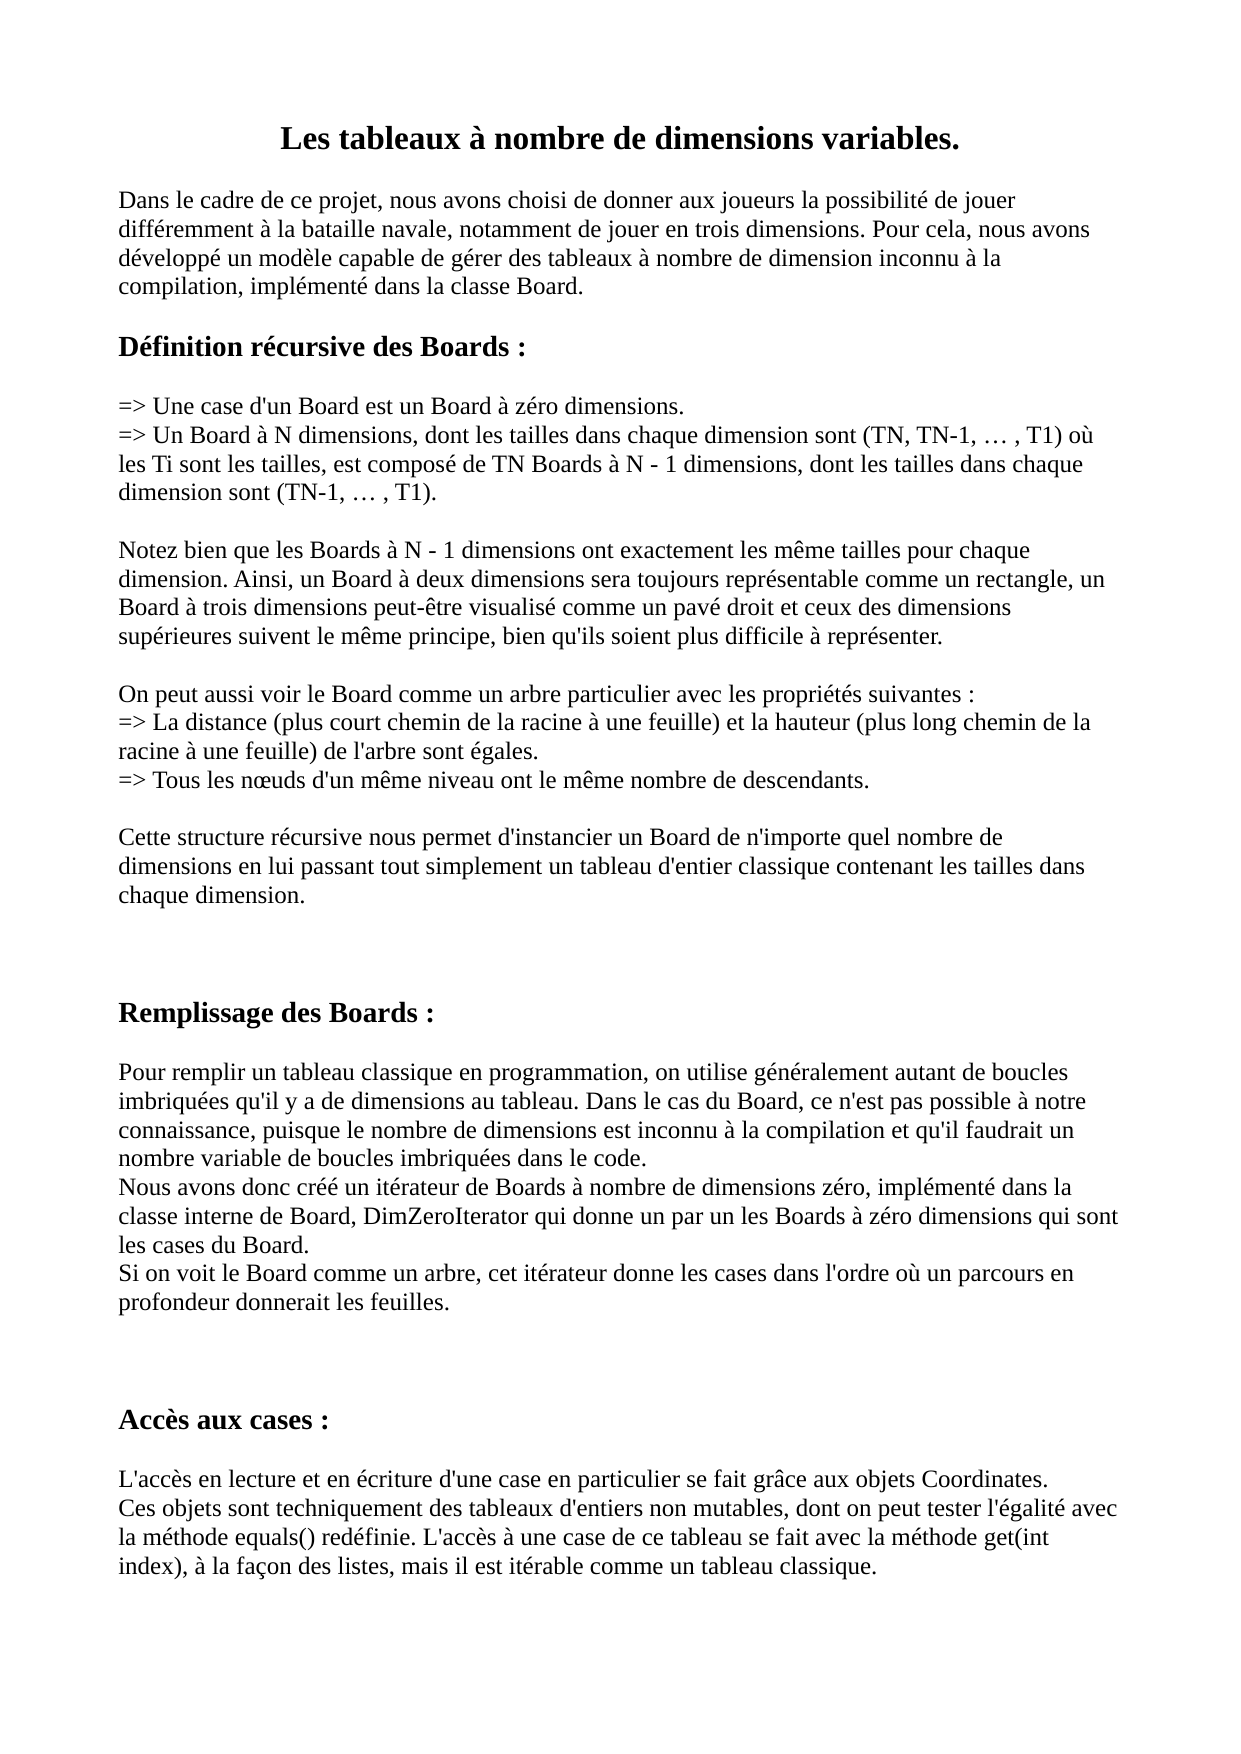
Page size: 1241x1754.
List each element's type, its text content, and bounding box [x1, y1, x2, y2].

text L'accès en lecture et en écriture d'une case en particulier se fait grâce aux objets Coordinates. [118, 1464, 1122, 1493]
text => La distance (plus court chemin de la racine à une feuille) et la hauteur (plus long chemin de la racine à une feuille) de l'arbre sont égales. [118, 707, 1122, 765]
text Pour remplir un tableau classique en programmation, on utilise généralement autant de boucles imbriquées qu'il y a de dimensions au tableau. Dans le cas du Board, ce n'est pas possible à notre connaissance, puisque le nombre de dimensions est inconnu à la compilation et qu'il faudrait un nombre variable de boucles imbriquées dans le code. [118, 1057, 1122, 1172]
text Notez bien que les Boards à N - 1 dimensions ont exactement les même tailles pour chaque dimension. Ainsi, un Board à deux dimensions sera toujours représentable comme un rectangle, un Board à trois dimensions peut-être visualisé comme un pavé droit et ceux des dimensions supérieures suivent le même principe, bien qu'ils soient plus difficile à représenter. [118, 535, 1122, 650]
text => Tous les nœuds d'un même niveau ont le même nombre de descendants. [118, 765, 1122, 794]
text Remplissage des Boards : [118, 995, 1122, 1028]
text On peut aussi voir le Board comme un arbre particulier avec les propriétés suivantes : [118, 679, 1122, 707]
text Si on voit le Board comme un arbre, cet itérateur donne les cases dans l'ordre où un parcours en profondeur donnerait les feuilles. [118, 1258, 1122, 1316]
text Accès aux cases : [118, 1402, 1122, 1436]
text Dans le cadre de ce projet, nous avons choisi de donner aux joueurs la possibilité de jouer différemment à la bataille navale, notamment de jouer en trois dimensions. Pour cela, nous avons développé un modèle capable de gérer des tableaux à nombre de dimension inconnu à la compilation, implémenté dans la classe Board. [118, 185, 1122, 300]
text Les tableaux à nombre de dimensions variables. [118, 118, 1122, 156]
text => Une case d'un Board est un Board à zéro dimensions. [118, 391, 1122, 420]
text Cette structure récursive nous permet d'instancier un Board de n'importe quel nombre de dimensions en lui passant tout simplement un tableau d'entier classique contenant les tailles dans chaque dimension. [118, 822, 1122, 909]
text Définition récursive des Boards : [118, 329, 1122, 362]
text Ces objets sont techniquement des tableaux d'entiers non mutables, dont on peut tester l'égalité avec la méthode equals() redéfinie. L'accès à une case de ce tableau se fait avec la méthode get(int index), à la façon des listes, mais il est itérable comme un tableau classique. [118, 1493, 1122, 1579]
text Nous avons donc créé un itérateur de Boards à nombre de dimensions zéro, implémenté dans la classe interne de Board, DimZeroIterator qui donne un par un les Boards à zéro dimensions qui sont les cases du Board. [118, 1172, 1122, 1258]
text => Un Board à N dimensions, dont les tailles dans chaque dimension sont (TN, TN-1, … , T1) où les Ti sont les tailles, est composé de TN Boards à N - 1 dimensions, dont les tailles dans chaque dimension sont (TN-1, … , T1). [118, 420, 1122, 506]
